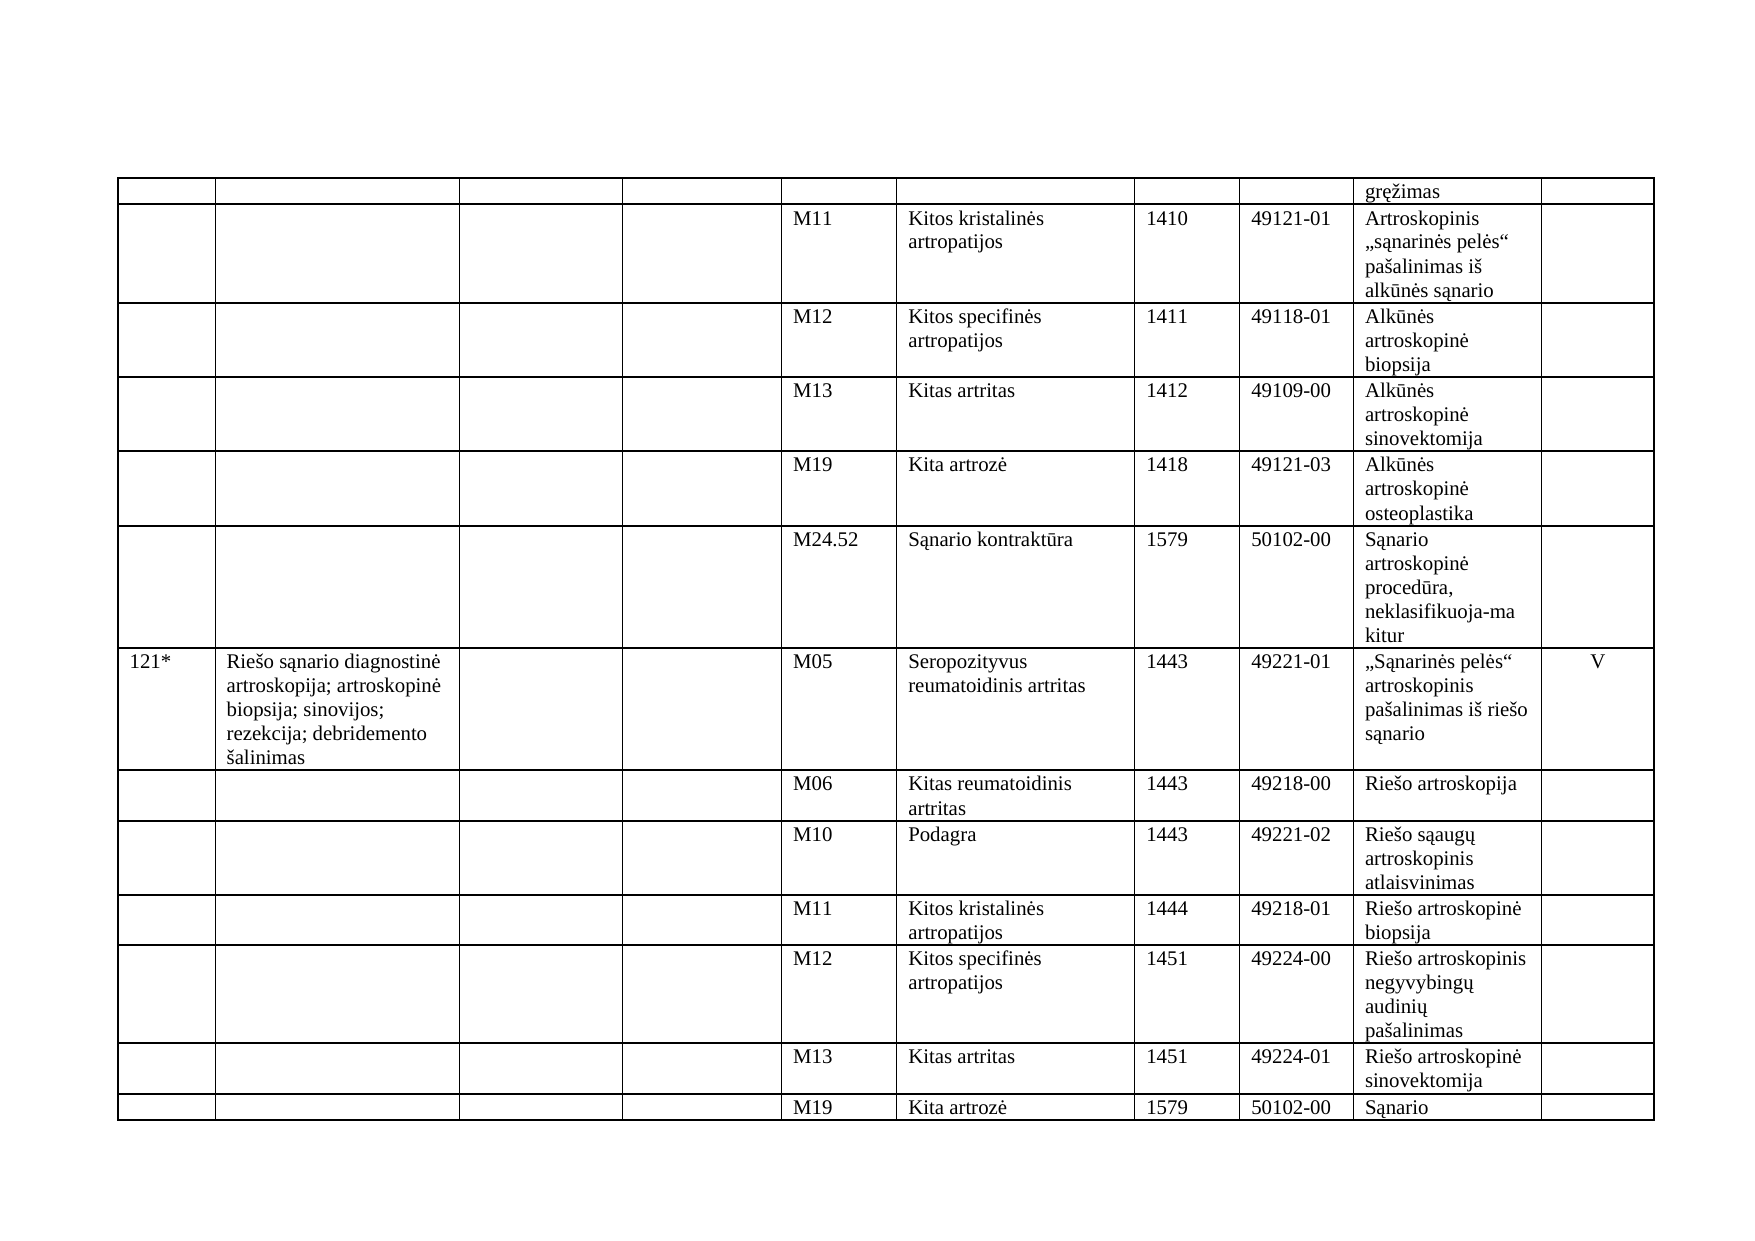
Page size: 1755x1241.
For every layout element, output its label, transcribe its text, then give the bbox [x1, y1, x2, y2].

table_cell 49118-01 [1240, 304, 1353, 376]
table_cell Riešo artroskopinė sinovektomija [1354, 1044, 1541, 1092]
table_cell M11 [782, 205, 896, 302]
table_cell [216, 1095, 459, 1119]
table_cell 1579 [1135, 527, 1239, 647]
table_cell M05 [782, 649, 896, 769]
table_cell M12 [782, 304, 896, 376]
table_cell M19 [782, 452, 896, 524]
table_cell [1542, 378, 1653, 450]
table_cell gręžimas [1354, 179, 1541, 203]
table_cell [623, 1095, 781, 1119]
table_cell Kitos kristalinės artropatijos [897, 896, 1134, 944]
table_cell [1542, 822, 1653, 894]
table_cell 50102-00 [1240, 1095, 1353, 1119]
table_cell [460, 822, 622, 894]
table_cell [460, 771, 622, 819]
table_cell Riešo artroskopija [1354, 771, 1541, 819]
table_cell M11 [782, 896, 896, 944]
table_cell [782, 179, 896, 203]
table_cell Kitos specifinės artropatijos [897, 946, 1134, 1042]
table_cell 121* [119, 649, 215, 769]
table_cell 1443 [1135, 649, 1239, 769]
table_cell [1542, 179, 1653, 203]
table_cell Alkūnės artroskopinė sinovektomija [1354, 378, 1541, 450]
table_cell 1411 [1135, 304, 1239, 376]
table_cell 1444 [1135, 896, 1239, 944]
table_cell Sąnario kontraktūra [897, 527, 1134, 647]
table_cell [1542, 452, 1653, 524]
table_cell [623, 304, 781, 376]
table_cell [119, 896, 215, 944]
table_cell [119, 1095, 215, 1119]
table_cell [216, 896, 459, 944]
table_cell [216, 378, 459, 450]
table_cell [1542, 304, 1653, 376]
table_cell Kitos kristalinės artropatijos [897, 205, 1134, 302]
table_cell 49221-02 [1240, 822, 1353, 894]
table_cell [1542, 1044, 1653, 1092]
table_cell [623, 822, 781, 894]
table_cell [216, 1044, 459, 1092]
table_cell [460, 649, 622, 769]
table_cell 1579 [1135, 1095, 1239, 1119]
table_cell [216, 822, 459, 894]
table_cell Kitas artritas [897, 378, 1134, 450]
table_cell [119, 205, 215, 302]
table_cell [623, 896, 781, 944]
table_cell 1410 [1135, 205, 1239, 302]
table_cell [897, 179, 1134, 203]
table_cell [216, 771, 459, 819]
table_cell [623, 527, 781, 647]
table_cell M12 [782, 946, 896, 1042]
table_cell [119, 378, 215, 450]
table_cell 50102-00 [1240, 527, 1353, 647]
table_cell M06 [782, 771, 896, 819]
table_cell Podagra [897, 822, 1134, 894]
table_cell [216, 527, 459, 647]
table_cell [460, 452, 622, 524]
table_cell [623, 179, 781, 203]
table_cell [119, 452, 215, 524]
table_cell [119, 1044, 215, 1092]
table_cell [119, 771, 215, 819]
table_cell Riešo sąaugų artroskopinis atlaisvinimas [1354, 822, 1541, 894]
table_cell [216, 452, 459, 524]
table_cell [460, 946, 622, 1042]
table_cell 1412 [1135, 378, 1239, 450]
table_cell [460, 896, 622, 944]
table_cell 49218-00 [1240, 771, 1353, 819]
table_cell [216, 179, 459, 203]
table_cell [1542, 1095, 1653, 1119]
table_cell [119, 527, 215, 647]
table_cell Alkūnės artroskopinė biopsija [1354, 304, 1541, 376]
table_cell Alkūnės artroskopinė osteoplastika [1354, 452, 1541, 524]
table_cell [1542, 896, 1653, 944]
table_cell 49218-01 [1240, 896, 1353, 944]
table_cell [119, 179, 215, 203]
table_cell [1542, 205, 1653, 302]
table_cell [623, 649, 781, 769]
table_cell M10 [782, 822, 896, 894]
table_cell „Sąnarinės pelės“ artroskopinis pašalinimas iš riešo sąnario [1354, 649, 1541, 769]
table_cell [460, 527, 622, 647]
table_cell Kita artrozė [897, 1095, 1134, 1119]
table_cell 49224-01 [1240, 1044, 1353, 1092]
table_cell [1135, 179, 1239, 203]
table_cell Kitas artritas [897, 1044, 1134, 1092]
table_cell [1240, 179, 1353, 203]
table_cell Riešo artroskopinis negyvybingų audinių pašalinimas [1354, 946, 1541, 1042]
table_cell [623, 205, 781, 302]
table_cell Artroskopinis „sąnarinės pelės“ pašalinimas iš alkūnės sąnario [1354, 205, 1541, 302]
table_cell Riešo artroskopinė biopsija [1354, 896, 1541, 944]
table_cell M13 [782, 378, 896, 450]
table_cell 49121-03 [1240, 452, 1353, 524]
table_cell [623, 1044, 781, 1092]
table_cell Kita artrozė [897, 452, 1134, 524]
table_cell [460, 378, 622, 450]
table_cell 1451 [1135, 1044, 1239, 1092]
table_cell 49109-00 [1240, 378, 1353, 450]
table_cell [216, 946, 459, 1042]
table_cell 1418 [1135, 452, 1239, 524]
table_cell Kitas reumatoidinis artritas [897, 771, 1134, 819]
table_cell [623, 771, 781, 819]
table_cell Kitos specifinės artropatijos [897, 304, 1134, 376]
table_cell [460, 1095, 622, 1119]
table_cell [1542, 946, 1653, 1042]
table_cell M13 [782, 1044, 896, 1092]
table_cell 49221-01 [1240, 649, 1353, 769]
table_cell [460, 179, 622, 203]
table_cell Sąnario artroskopinė procedūra, neklasifikuoja-ma kitur [1354, 527, 1541, 647]
table_cell [460, 205, 622, 302]
table_cell [216, 205, 459, 302]
table_cell [460, 1044, 622, 1092]
table_cell [1542, 527, 1653, 647]
table_cell 1443 [1135, 771, 1239, 819]
table_cell [119, 946, 215, 1042]
table_cell [216, 304, 459, 376]
table_cell 1451 [1135, 946, 1239, 1042]
table_cell M24.52 [782, 527, 896, 647]
table_cell [119, 304, 215, 376]
table_cell M19 [782, 1095, 896, 1119]
table_cell [623, 452, 781, 524]
table_cell 49224-00 [1240, 946, 1353, 1042]
table_cell [1542, 771, 1653, 819]
table_cell Seropozityvus reumatoidinis artritas [897, 649, 1134, 769]
table_cell 49121-01 [1240, 205, 1353, 302]
table_cell V [1542, 649, 1653, 769]
table_cell Sąnario [1354, 1095, 1541, 1119]
table_cell [623, 378, 781, 450]
table_cell [460, 304, 622, 376]
table_cell 1443 [1135, 822, 1239, 894]
table_cell [623, 946, 781, 1042]
table_cell [119, 822, 215, 894]
table_cell Riešo sąnario diagnostinė artroskopija; artroskopinė biopsija; sinovijos; rezekcija; debridemento šalinimas [216, 649, 459, 769]
